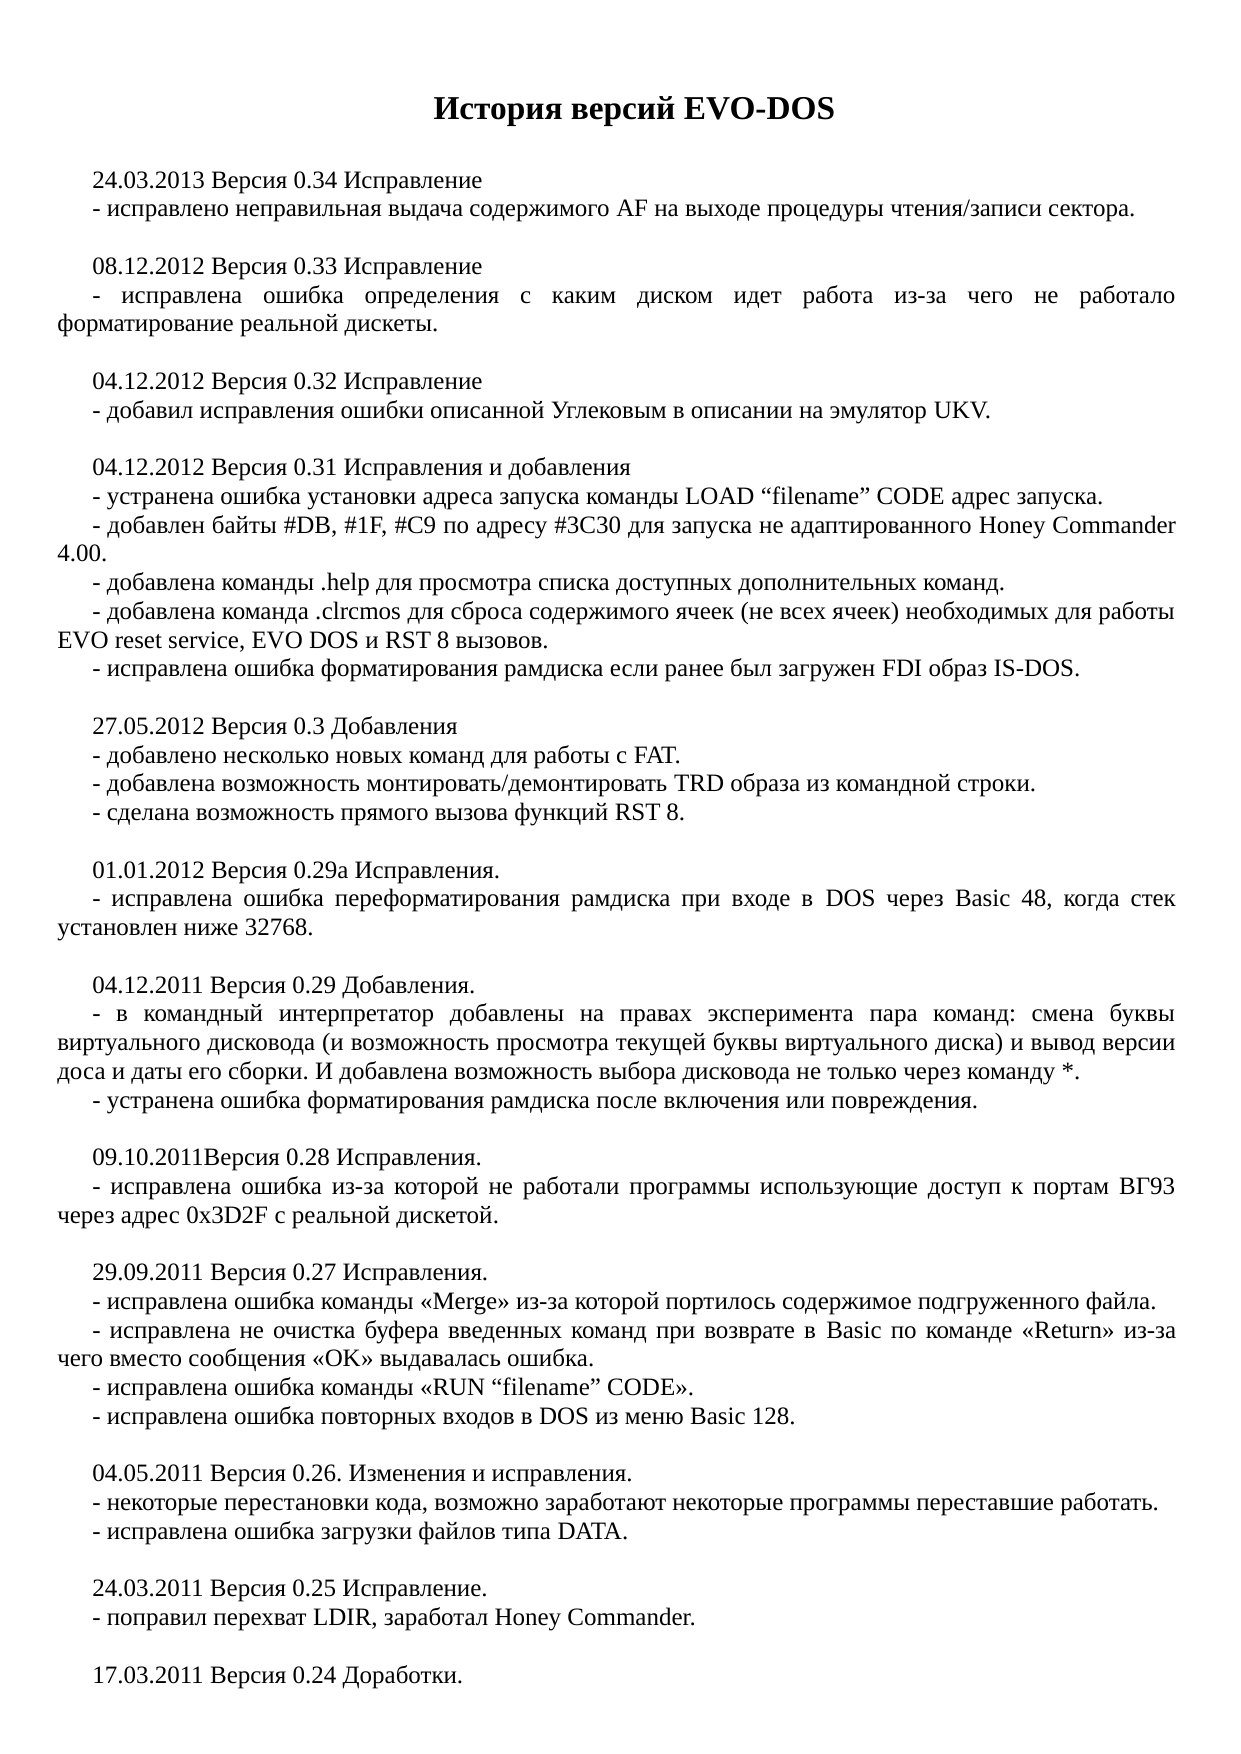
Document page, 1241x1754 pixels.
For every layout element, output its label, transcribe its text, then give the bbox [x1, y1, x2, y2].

text - некоторые перестановки кода, возможно заработают некоторые программы переставшие работать. [57, 1487, 1176, 1516]
text - добавлено несколько новых команд для работы с FAT. [57, 740, 1176, 768]
text - поправил перехват LDIR, заработал Honey Commander. [57, 1602, 1176, 1631]
text - добавлена возможность монтировать/демонтировать TRD образа из командной строки. [57, 768, 1176, 797]
text - исправлена ошибка переформатирования рамдиска при входе в DOS через Basic 48, когда стек установлен ниже 32768. [57, 883, 1176, 941]
text 17.03.2011 Версия 0.24 Доработки. [57, 1660, 1176, 1688]
text - устранена ошибка установки адреса запуска команды LOAD “filename” CODE адрес запуска. [57, 481, 1176, 510]
text 24.03.2013 Версия 0.34 Исправление [57, 165, 1176, 193]
text - сделана возможность прямого вызова функций RST 8. [57, 797, 1176, 826]
text - исправлена ошибка загрузки файлов типа DATA. [57, 1516, 1176, 1545]
text - исправлена не очистка буфера введенных команд при возврате в Basic по команде «Return» из-за чего вместо сообщения «OK» выдавалась ошибка. [57, 1315, 1176, 1372]
text - исправлена ошибка форматирования рамдиска если ранее был загружен FDI образ IS-DOS. [57, 653, 1176, 682]
text - исправлено неправильная выдача содержимого AF на выходе процедуры чтения/записи сектора. [57, 193, 1176, 222]
text - в командный интерпретатор добавлены на правах эксперимента пара команд: смена буквы виртуального дисковода (и возможность просмотра текущей буквы виртуального диска) и вывод версии доса и даты его сборки. И добавлена возможность выбора дисковода не только через команду *. [57, 998, 1176, 1085]
text - устранена ошибка форматирования рамдиска после включения или повреждения. [57, 1085, 1176, 1113]
text - исправлена ошибка повторных входов в DOS из меню Basic 128. [57, 1401, 1176, 1430]
text 04.12.2011 Версия 0.29 Добавления. [57, 970, 1176, 998]
text 29.09.2011 Версия 0.27 Исправления. [57, 1257, 1176, 1286]
text - исправлена ошибка команды «Merge» из-за которой портилось содержимое подгруженного файла. [57, 1286, 1176, 1315]
text 08.12.2012 Версия 0.33 Исправление [57, 251, 1176, 280]
text 04.12.2012 Версия 0.32 Исправление [57, 366, 1176, 395]
text 04.05.2011 Версия 0.26. Изменения и исправления. [57, 1458, 1176, 1487]
text 27.05.2012 Версия 0.3 Добавления [57, 711, 1176, 740]
text 04.12.2012 Версия 0.31 Исправления и добавления [57, 452, 1176, 481]
text История версий EVO-DOS [57, 88, 1176, 126]
text 09.10.2011Версия 0.28 Исправления. [57, 1142, 1176, 1171]
text - добавлена команды .help для просмотра списка доступных дополнительных команд. [57, 567, 1176, 596]
text - добавлена команда .clrcmos для сброса содержимого ячеек (не всех ячеек) необходимых для работы EVO reset service, EVO DOS и RST 8 вызовов. [57, 596, 1176, 653]
text - добавлен байты #DB, #1F, #C9 по адресу #3C30 для запуска не адаптированного Honey Commander 4.00. [57, 510, 1176, 567]
text - исправлена ошибка определения с каким диском идет работа из-за чего не работало форматирование реальной дискеты. [57, 280, 1176, 337]
text 01.01.2012 Версия 0.29а Исправления. [57, 855, 1176, 883]
text - исправлена ошибка из-за которой не работали программы использующие доступ к портам ВГ93 через адрес 0x3D2F с реальной дискетой. [57, 1171, 1176, 1228]
text 24.03.2011 Версия 0.25 Исправление. [57, 1573, 1176, 1602]
text - исправлена ошибка команды «RUN “filename” CODE». [57, 1372, 1176, 1401]
text - добавил исправления ошибки описанной Углековым в описании на эмулятор UKV. [57, 395, 1176, 423]
